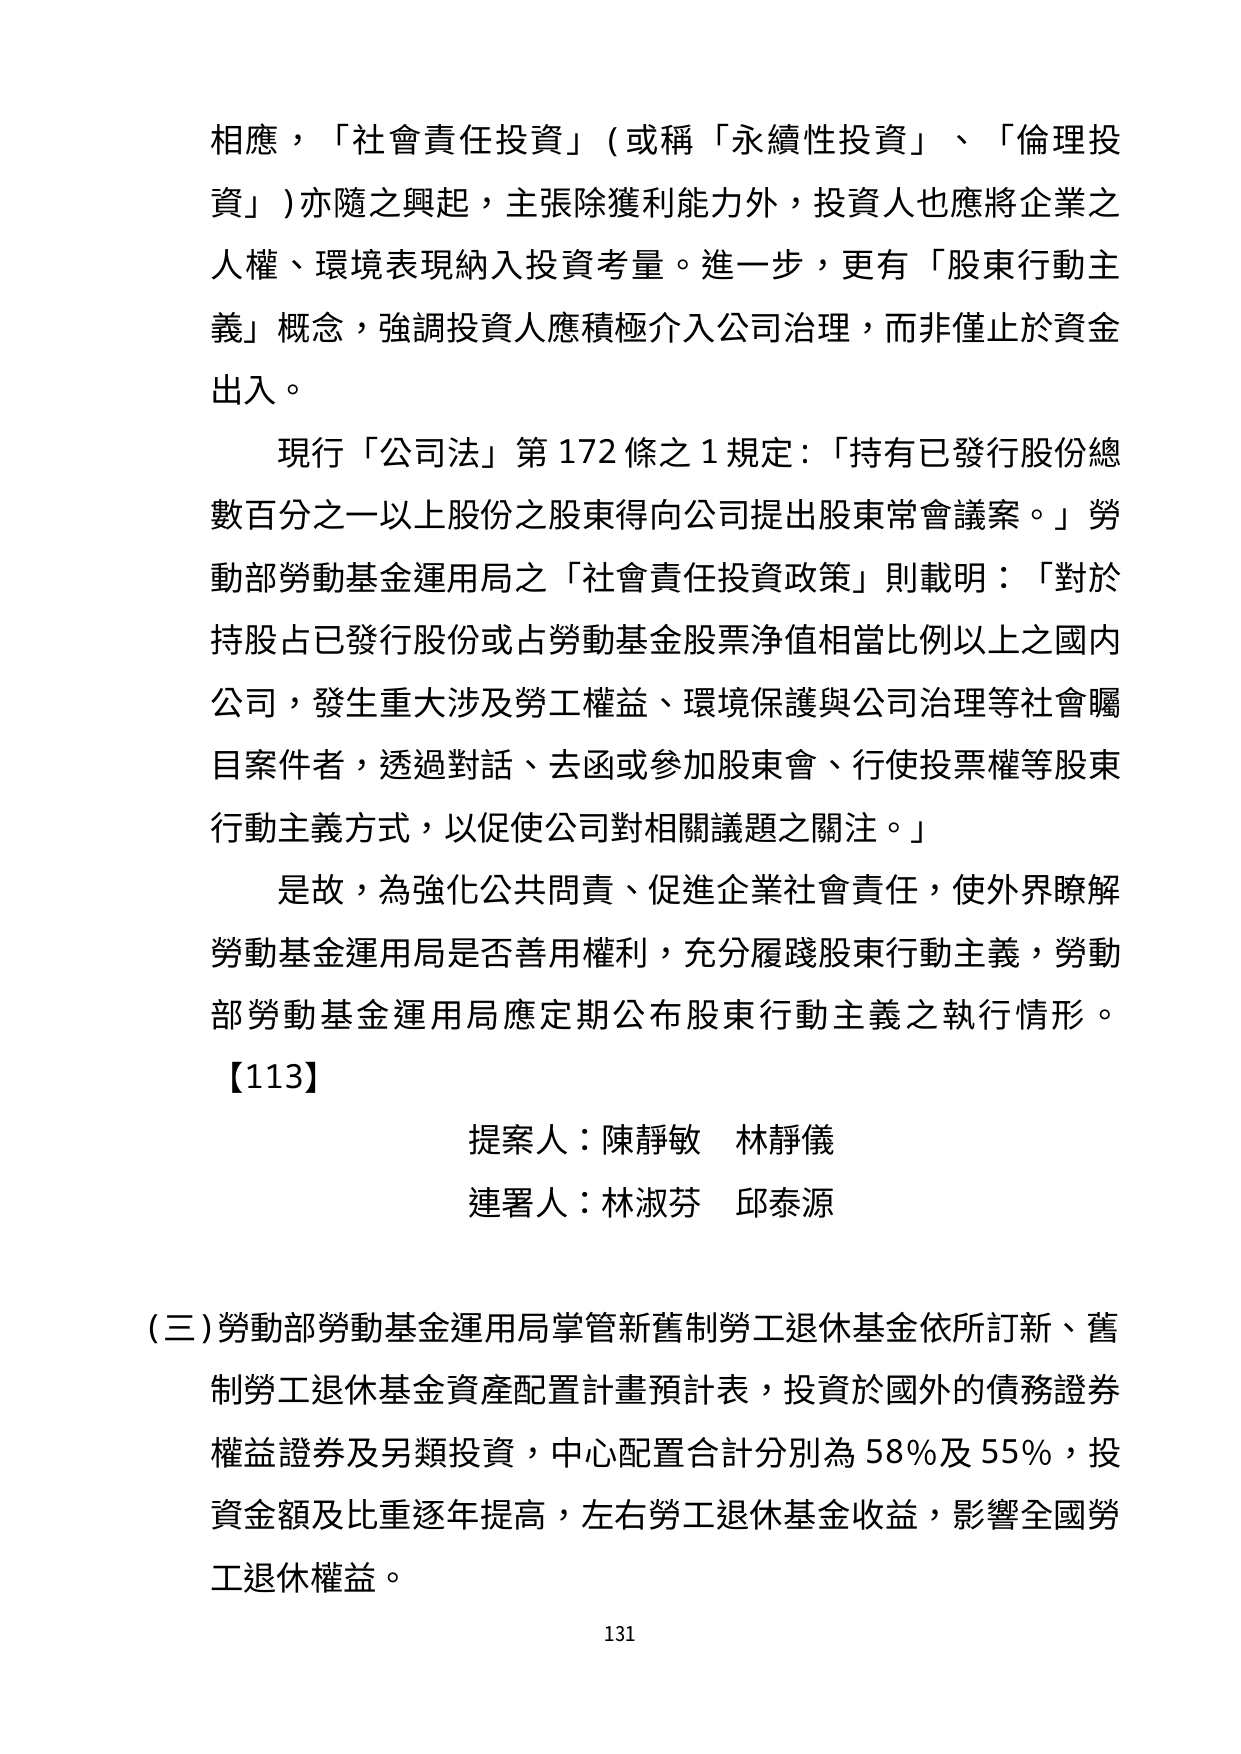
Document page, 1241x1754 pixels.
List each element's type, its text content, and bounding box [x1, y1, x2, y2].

text 相應，「社會責任投資」(或稱「永續性投資」、「倫理投資」)亦隨之興起，主張除獲利能力外，投資人也應將企業之人權、環境表現納入投資考量。進一步，更有「股東行動主義」概念，強調投資人應積極介入公司治理，而非僅止於資金出入。 [143, 97, 1122, 409]
text 現行「公司法」第172條之1規定:「持有已發行股份總數百分之一以上股份之股東得向公司提出股東常會議案。」勞動部勞動基金運用局之「社會責任投資政策」則載明：「對於持股占已發行股份或占勞動基金股票浄值相當比例以上之國内公司，發生重大涉及勞工權益、環境保護與公司治理等社會矚目案件者，透過對話、去函或參加股東會、行使投票權等股東行動主義方式，以促使公司對相關議題之關注。」 [211, 409, 1122, 847]
text 提案人：陳靜敏 林靜儀 [468, 1097, 1122, 1159]
text 是故，為強化公共問責、促進企業社會責任，使外界瞭解勞動基金運用局是否善用權利，充分履踐股東行動主義，勞動部勞動基金運用局應定期公布股東行動主義之執行情形。【113】 [211, 847, 1122, 1097]
text 連署人：林淑芬 邱泰源 [468, 1159, 1122, 1222]
text (三)勞動部勞動基金運用局掌管新舊制勞工退休基金依所訂新、舊制勞工退休基金資產配置計畫預計表，投資於國外的債務證券權益證券及另類投資，中心配置合計分別為58％及55％，投資金額及比重逐年提高，左右勞工退休基金收益，影響全國勞工退休權益。 [143, 1284, 1122, 1597]
